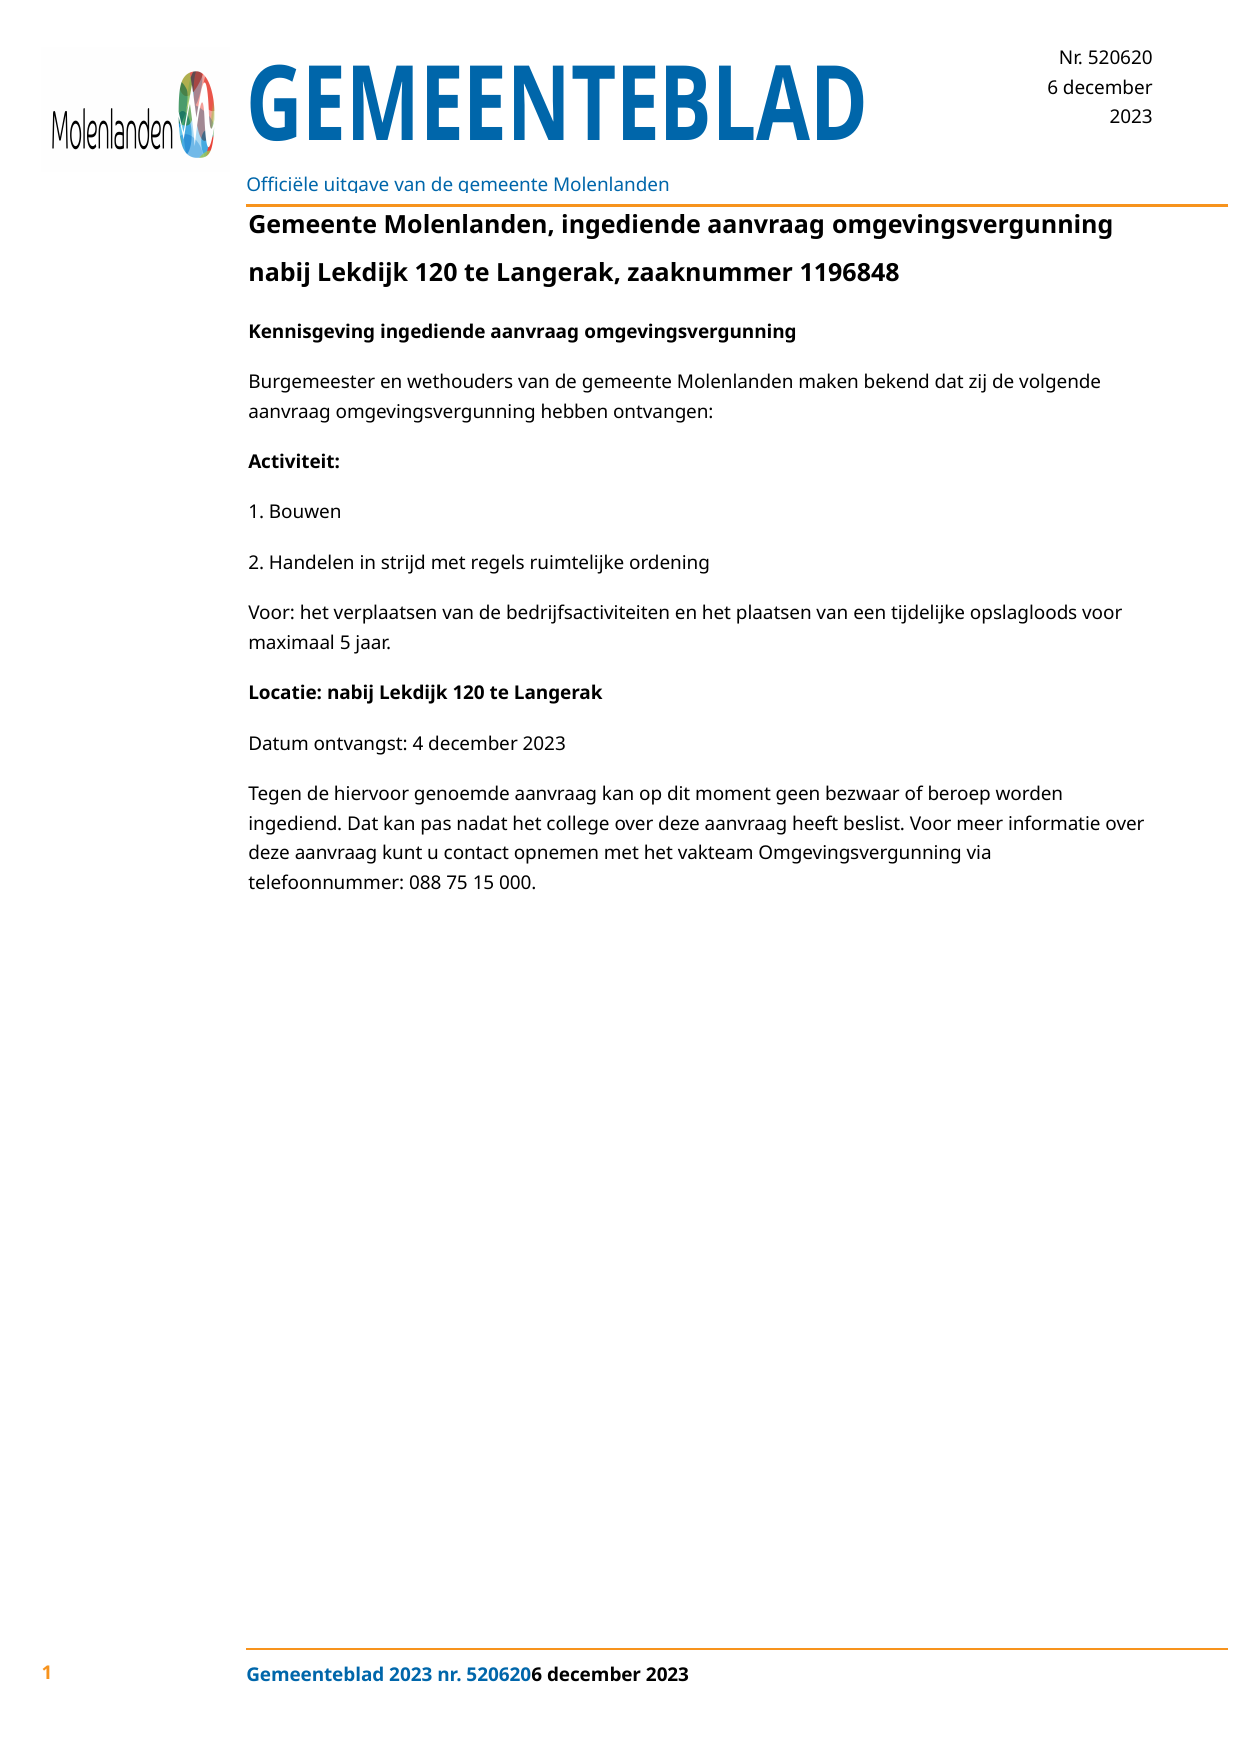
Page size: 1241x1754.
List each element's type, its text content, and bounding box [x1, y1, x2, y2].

text Gemeente Molenlanden, ingediende aanvraag omgevingsvergunning nabij Lekdijk 120 te Langerak, zaaknummer 1196848 [248, 207, 1152, 288]
text Voor: het verplaatsen van de bedrijfsactiviteiten en het plaatsen van een tijdelijke opslagloods voor maximaal 5 jaar. [248, 599, 1152, 655]
text Kennisgeving ingediende aanvraag omgevingsvergunning [248, 318, 1152, 344]
text Locatie: nabij Lekdijk 120 te Langerak [248, 679, 1152, 705]
text Datum ontvangst: 4 december 2023 [248, 730, 1152, 756]
picture [41, 47, 231, 172]
text Tegen de hiervoor genoemde aanvraag kan op dit moment geen bezwaar of beroep worden ingediend. Dat kan pas nadat het college over deze aanvraag heeft beslist. Voor meer informatie over deze aanvraag kunt u contact opnemen met het vakteam Omgevingsvergunning via telefoonnummer: 088 75 15 000. [248, 780, 1152, 895]
text 1. Bouwen [248, 499, 1152, 524]
text 2. Handelen in strijd met regels ruimtelijke ordening [248, 549, 1152, 575]
text Activiteit: [248, 448, 1152, 474]
text Burgemeester en wethouders van de gemeente Molenlanden maken bekend dat zij de volgende aanvraag omgevingsvergunning hebben ontvangen: [248, 368, 1152, 424]
